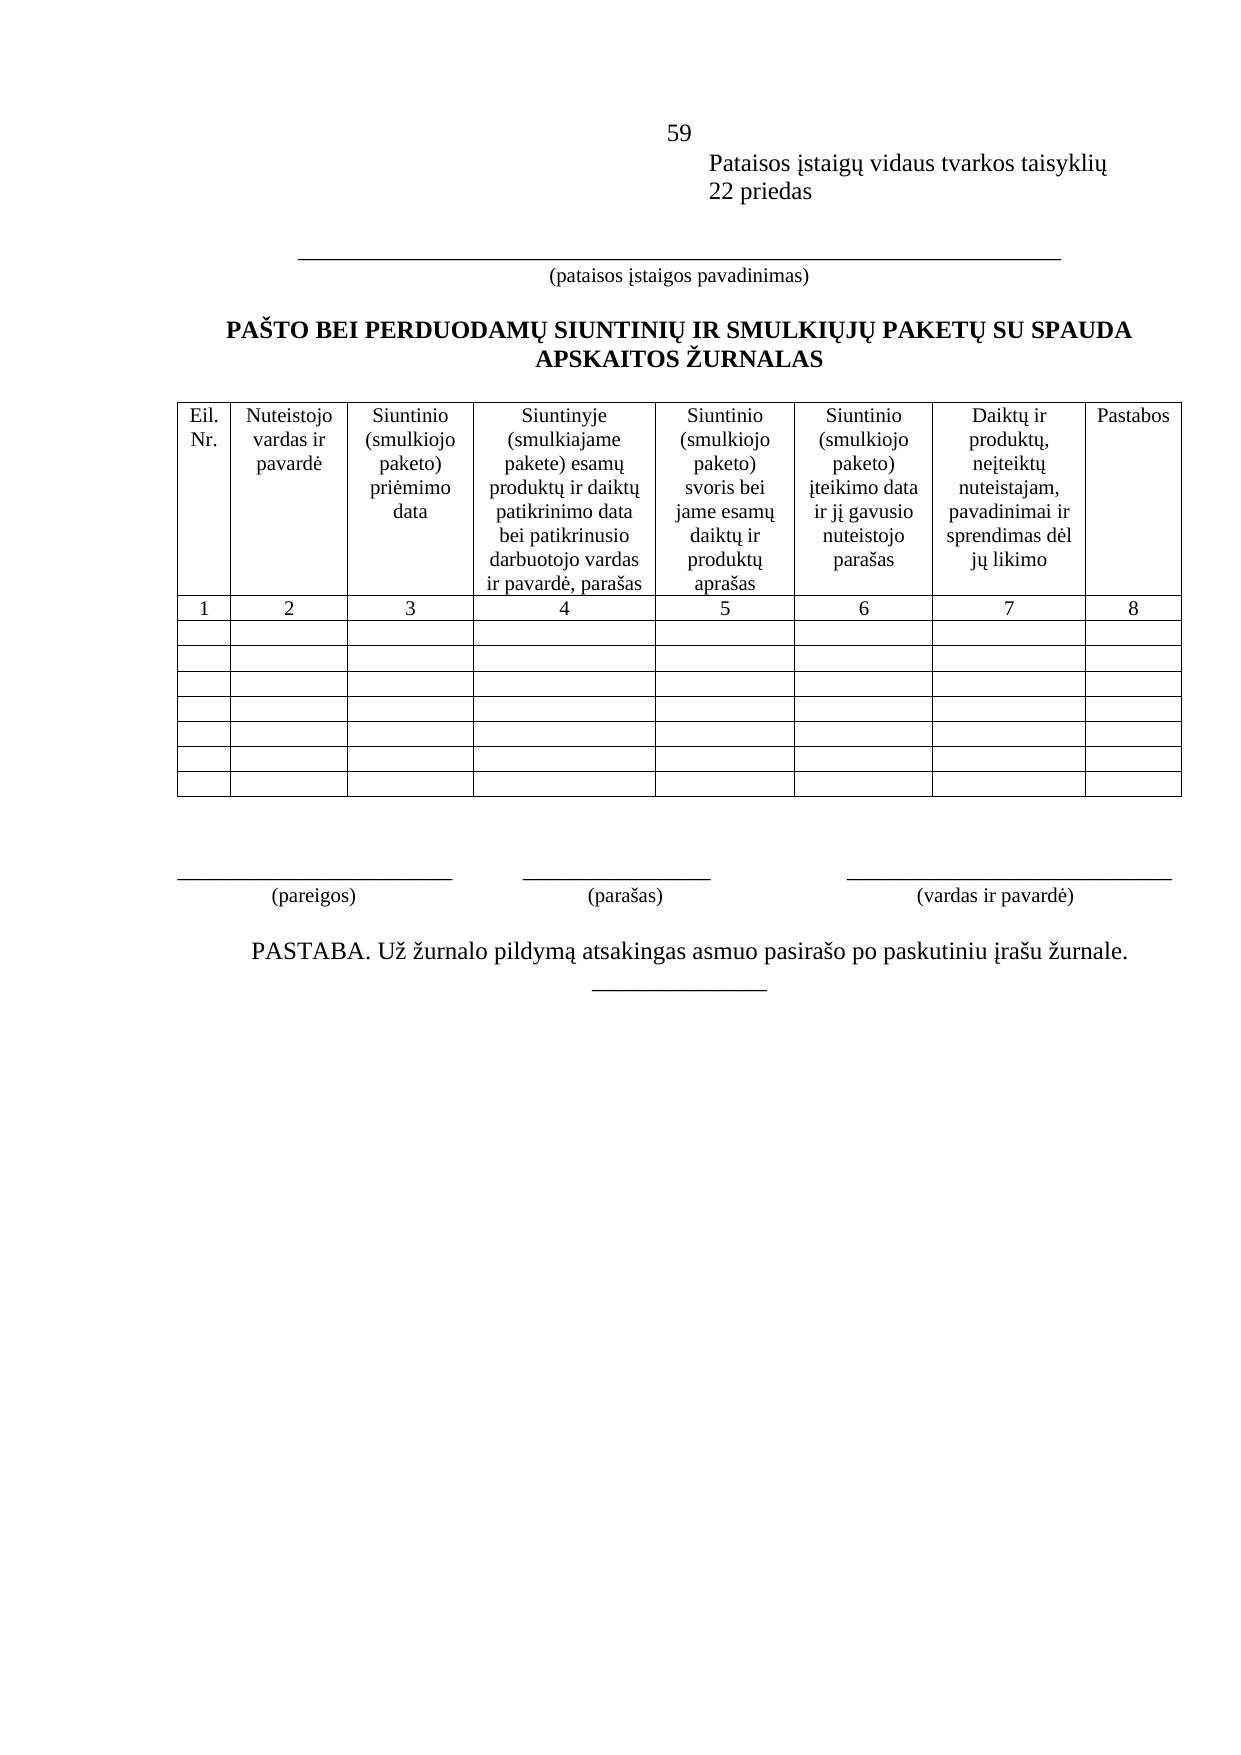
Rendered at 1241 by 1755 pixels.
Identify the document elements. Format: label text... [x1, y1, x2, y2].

table_header Siuntinio (smulkiojo paketo) priėmimo data [348, 403, 473, 595]
table_cell [795, 621, 932, 645]
text 22 priedas [177, 176, 1181, 205]
table_cell [348, 621, 473, 645]
table_cell [231, 722, 347, 746]
table_cell [231, 621, 347, 645]
table_cell [933, 747, 1085, 771]
table_cell [795, 672, 932, 696]
table_cell [1086, 722, 1181, 746]
table_cell 8 [1086, 596, 1181, 620]
table_cell 7 [933, 596, 1085, 620]
table_cell [933, 621, 1085, 645]
table_cell [474, 747, 655, 771]
table_cell [178, 722, 230, 746]
table_cell [178, 646, 230, 671]
table_cell [178, 772, 230, 796]
table_cell [656, 672, 794, 696]
table_cell [656, 722, 794, 746]
table_header Siuntinyje (smulkiajame pakete) esamų produktų ir daiktų patikrinimo data bei patikrinusio darbuotojo vardas ir pavardė, parašas [474, 403, 655, 595]
table_cell [656, 697, 794, 721]
text (pataisos įstaigos pavadinimas) [177, 263, 1181, 287]
table_cell [795, 722, 932, 746]
table_cell [348, 747, 473, 771]
table_cell [795, 646, 932, 671]
table_cell [348, 697, 473, 721]
table_cell [231, 672, 347, 696]
table_cell [1086, 621, 1181, 645]
text Pataisos įstaigų vidaus tvarkos taisyklių [709, 148, 1181, 176]
table_cell [178, 621, 230, 645]
table_cell [231, 697, 347, 721]
table_cell [348, 772, 473, 796]
table_cell [1086, 772, 1181, 796]
table_cell [795, 772, 932, 796]
table_header Siuntinio (smulkiojo paketo) įteikimo data ir jį gavusio nuteistojo parašas [795, 403, 932, 595]
table_cell [656, 747, 794, 771]
table_header Siuntinio (smulkiojo paketo) svoris bei jame esamų daiktų ir produktų aprašas [656, 403, 794, 595]
text ______________ [177, 965, 1181, 994]
table_cell [348, 646, 473, 671]
table_cell [348, 672, 473, 696]
table_cell 6 [795, 596, 932, 620]
table_cell [933, 672, 1085, 696]
table_cell [474, 697, 655, 721]
table_cell [474, 621, 655, 645]
table_cell [656, 772, 794, 796]
table_cell [656, 646, 794, 671]
table_header Eil. Nr. [178, 403, 230, 595]
text PASTABA. Už žurnalo pildymą atsakingas asmuo pasirašo po paskutiniu įrašu žurnale. [177, 936, 1181, 965]
table_cell [178, 672, 230, 696]
table_cell [656, 621, 794, 645]
table_cell [1086, 747, 1181, 771]
table_cell [933, 697, 1085, 721]
text (pareigos) (parašas) (vardas ir pavardė) [177, 883, 1181, 907]
table_cell [933, 646, 1085, 671]
table_cell [474, 772, 655, 796]
table_cell 1 [178, 596, 230, 620]
table_header Daiktų ir produktų, neįteiktų nuteistajam, pavadinimai ir sprendimas dėl jų likimo [933, 403, 1085, 595]
table_cell [795, 747, 932, 771]
text _____________________ _______________ __________________________ [177, 854, 1181, 883]
table_cell [178, 747, 230, 771]
table_cell [474, 722, 655, 746]
table_cell [231, 747, 347, 771]
table_cell [1086, 646, 1181, 671]
table_cell [933, 772, 1085, 796]
table_header Pastabos [1086, 403, 1181, 595]
table_cell 4 [474, 596, 655, 620]
table_cell [474, 646, 655, 671]
table_cell [1086, 697, 1181, 721]
text PAŠTO BEI PERDUODAMŲ SIUNTINIŲ IR SMULKIŲJŲ PAKETŲ SU SPAUDA APSKAITOS ŽURNALAS [177, 315, 1181, 373]
table_cell [474, 672, 655, 696]
table_cell 3 [348, 596, 473, 620]
table_cell 5 [656, 596, 794, 620]
table_cell [348, 722, 473, 746]
table_cell [795, 697, 932, 721]
table_cell [231, 646, 347, 671]
text _____________________________________________________________ [177, 234, 1181, 263]
table_cell [933, 722, 1085, 746]
table_header Nuteistojo vardas ir pavardė [231, 403, 347, 595]
table_cell [231, 772, 347, 796]
table_cell [178, 697, 230, 721]
table_cell [1086, 672, 1181, 696]
table_cell 2 [231, 596, 347, 620]
